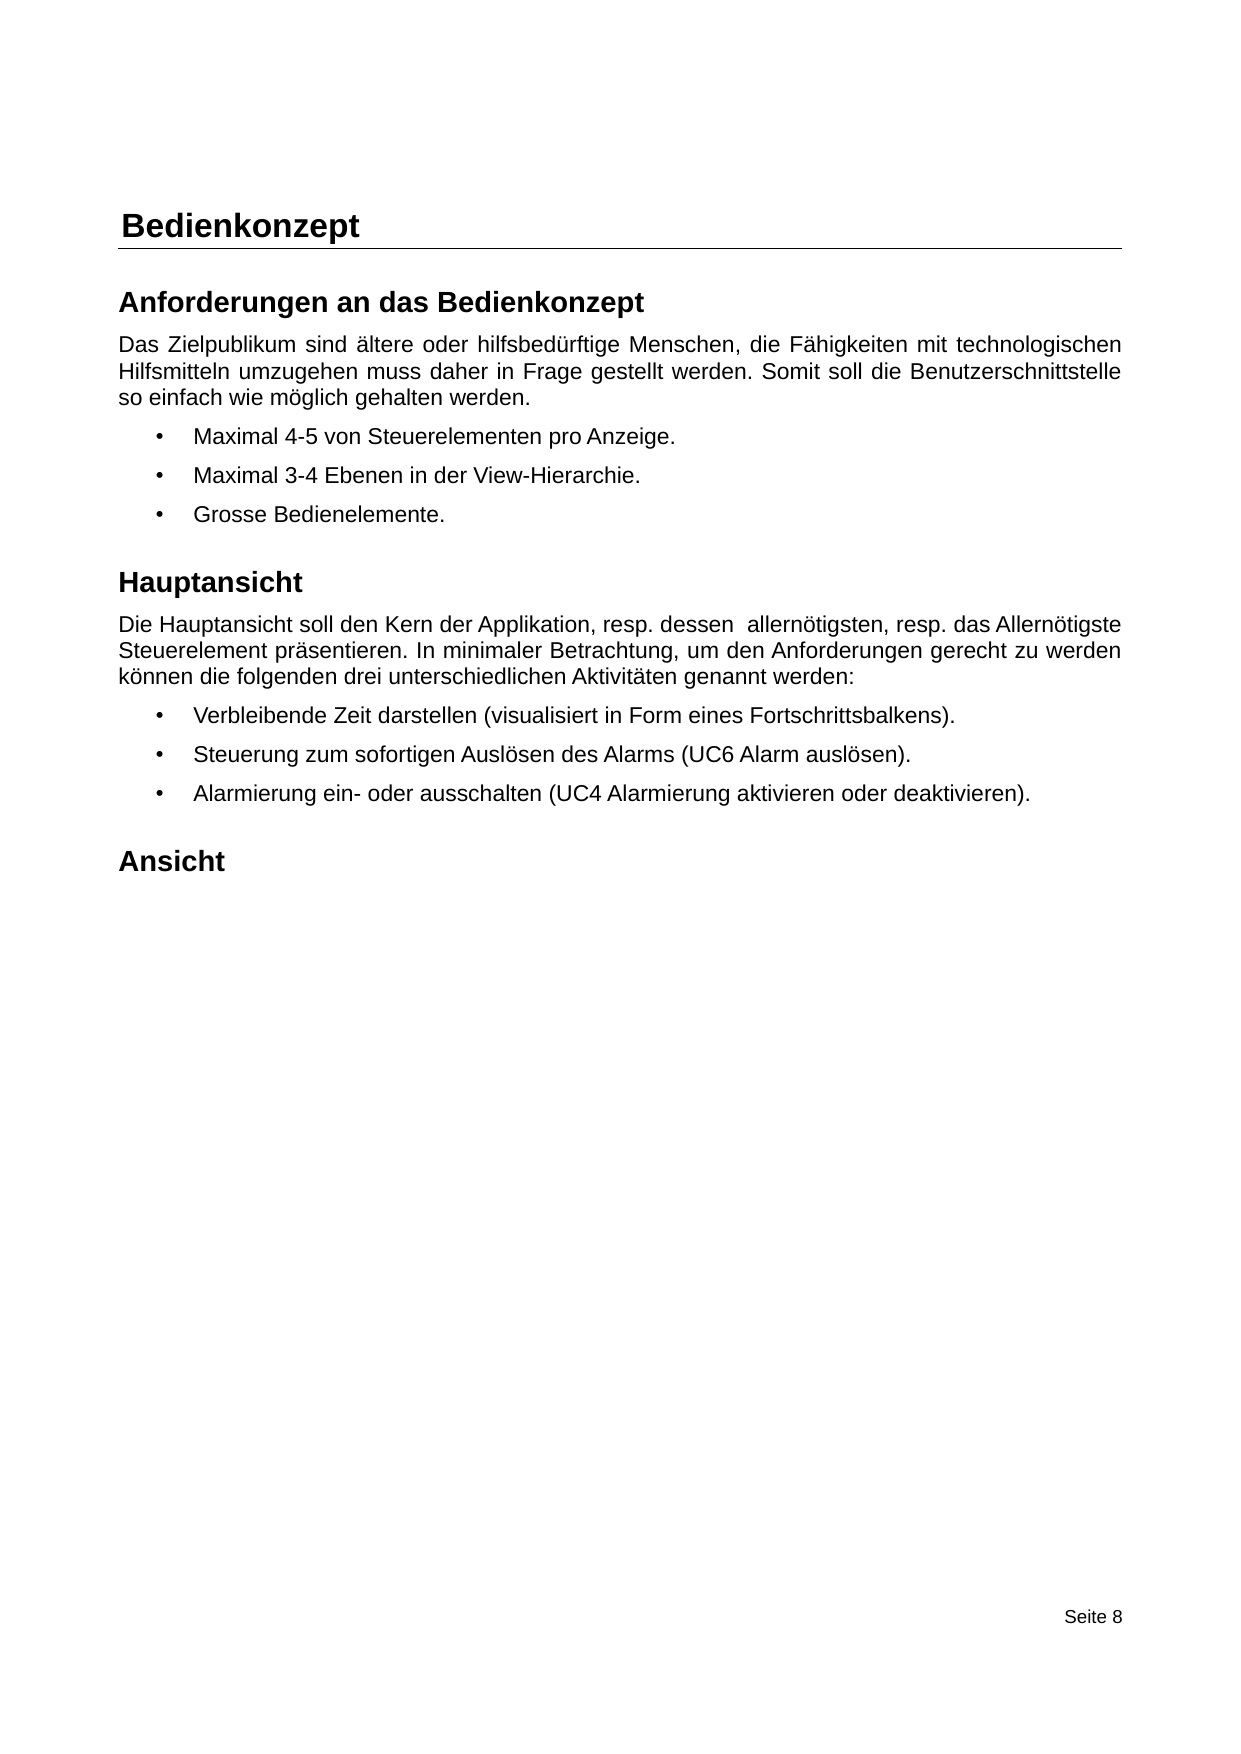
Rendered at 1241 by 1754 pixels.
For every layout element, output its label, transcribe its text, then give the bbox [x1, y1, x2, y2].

text Das Zielpublikum sind ältere oder hilfsbedürftige Menschen, die Fähigkeiten mit technologischen Hilfsmitteln umzugehen muss daher in Frage gestellt werden. Somit soll die Benutzerschnittstelle so einfach wie möglich gehalten werden. [118, 331, 1122, 411]
list Grosse Bedienelemente. [156, 501, 1122, 527]
list Alarmierung ein- oder ausschalten (UC4 Alarmierung aktivieren oder deaktivieren). [156, 780, 1122, 806]
text Die Hauptansicht soll den Kern der Applikation, resp. dessen allernötigsten, resp. das Allernötigste Steuerelement präsentieren. In minimaler Betrachtung, um den Anforderungen gerecht zu werden können die folgenden drei unterschiedlichen Aktivitäten genannt werden: [118, 611, 1122, 690]
list Verbleibende Zeit darstellen (visualisiert in Form eines Fortschrittsbalkens). [156, 702, 1122, 728]
subtitle Ansicht [118, 844, 1122, 877]
subtitle Hauptansicht [118, 564, 1122, 598]
list Maximal 3-4 Ebenen in der View-Hierarchie. [156, 462, 1122, 488]
list Steuerung zum sofortigen Auslösen des Alarms (UC6 Alarm auslösen). [156, 741, 1122, 767]
list Maximal 4-5 von Steuerelementen pro Anzeige. [156, 423, 1122, 449]
subtitle Anforderungen an das Bedienkonzept [118, 285, 1122, 319]
subtitle Bedienkonzept [118, 203, 1122, 248]
